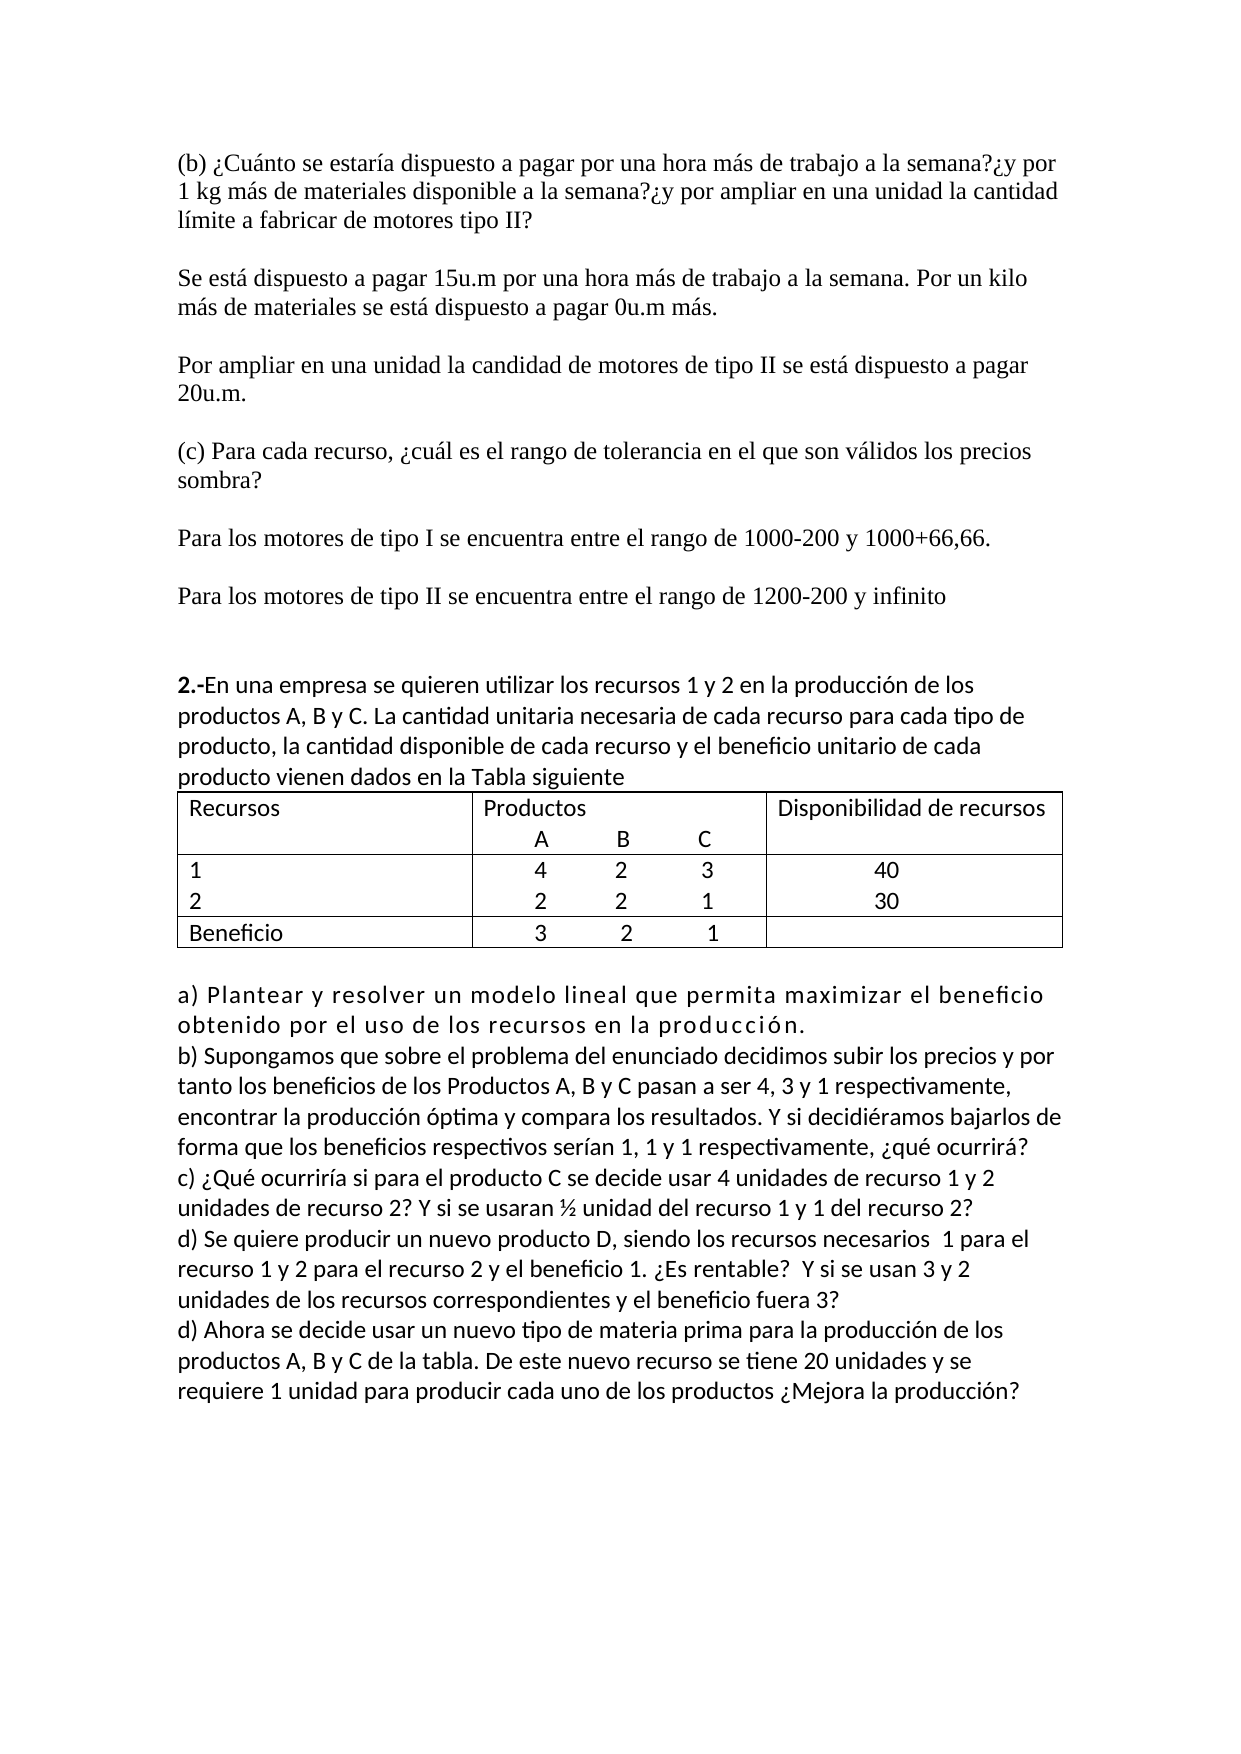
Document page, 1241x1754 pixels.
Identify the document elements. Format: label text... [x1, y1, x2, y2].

text Por ampliar en una unidad la candidad de motores de tipo II se está dispuesto a pagar 20u.m. [177, 350, 1063, 407]
text 2.-En una empresa se quieren utilizar los recursos 1 y 2 en la producción de los productos A, B y C. La cantidad unitaria necesaria de cada recurso para cada tipo de producto, la cantidad disponible de cada recurso y el beneficio unitario de cada producto vienen dados en la Tabla siguiente [177, 669, 1063, 791]
table_cell 40 30 [767, 855, 1062, 916]
table_cell 3 2 1 [473, 917, 766, 947]
text Para los motores de tipo II se encuentra entre el rango de 1200-200 y infinito [177, 581, 1063, 610]
table_cell 1 2 [178, 855, 472, 916]
table_header Productos A B C [473, 793, 766, 853]
text (b) ¿Cuánto se estaría dispuesto a pagar por una hora más de trabajo a la semana?¿y por 1 kg más de materiales disponible a la semana?¿y por ampliar en una unidad la cantidad límite a fabricar de motores tipo II? [177, 148, 1063, 234]
text d) Se quiere producir un nuevo producto D, siendo los recursos necesarios 1 para el recurso 1 y 2 para el recurso 2 y el beneficio 1. ¿Es rentable? Y si se usan 3 y 2 unidades de los recursos correspondientes y el beneficio fuera 3? [177, 1223, 1063, 1314]
table_cell [767, 917, 1062, 947]
text c) ¿Qué ocurriría si para el producto C se decide usar 4 unidades de recurso 1 y 2 unidades de recurso 2? Y si se usaran ½ unidad del recurso 1 y 1 del recurso 2? [177, 1162, 1063, 1223]
text a) Plantear y resolver un modelo lineal que permita maximizar el beneficio obtenido por el uso de los recursos en la producción. [177, 979, 1063, 1040]
table_header Recursos [178, 793, 472, 853]
text Se está dispuesto a pagar 15u.m por una hora más de trabajo a la semana. Por un kilo más de materiales se está dispuesto a pagar 0u.m más. [177, 263, 1063, 321]
table_cell Beneficio [178, 917, 472, 947]
text d) Ahora se decide usar un nuevo tipo de materia prima para la producción de los productos A, B y C de la tabla. De este nuevo recurso se tiene 20 unidades y se requiere 1 unidad para producir cada uno de los productos ¿Mejora la producción? [177, 1314, 1063, 1406]
table_header Disponibilidad de recursos [767, 793, 1062, 853]
text Para los motores de tipo I se encuentra entre el rango de 1000-200 y 1000+66,66. [177, 523, 1063, 552]
table_cell 4 2 3 2 2 1 [473, 855, 766, 916]
text (c) Para cada recurso, ¿cuál es el rango de tolerancia en el que son válidos los precios sombra? [177, 436, 1063, 494]
text b) Supongamos que sobre el problema del enunciado decidimos subir los precios y por tanto los beneficios de los Productos A, B y C pasan a ser 4, 3 y 1 respectivamente, encontrar la producción óptima y compara los resultados. Y si decidiéramos bajarlos de forma que los beneficios respectivos serían 1, 1 y 1 respectivamente, ¿qué ocurrirá? [177, 1040, 1063, 1162]
